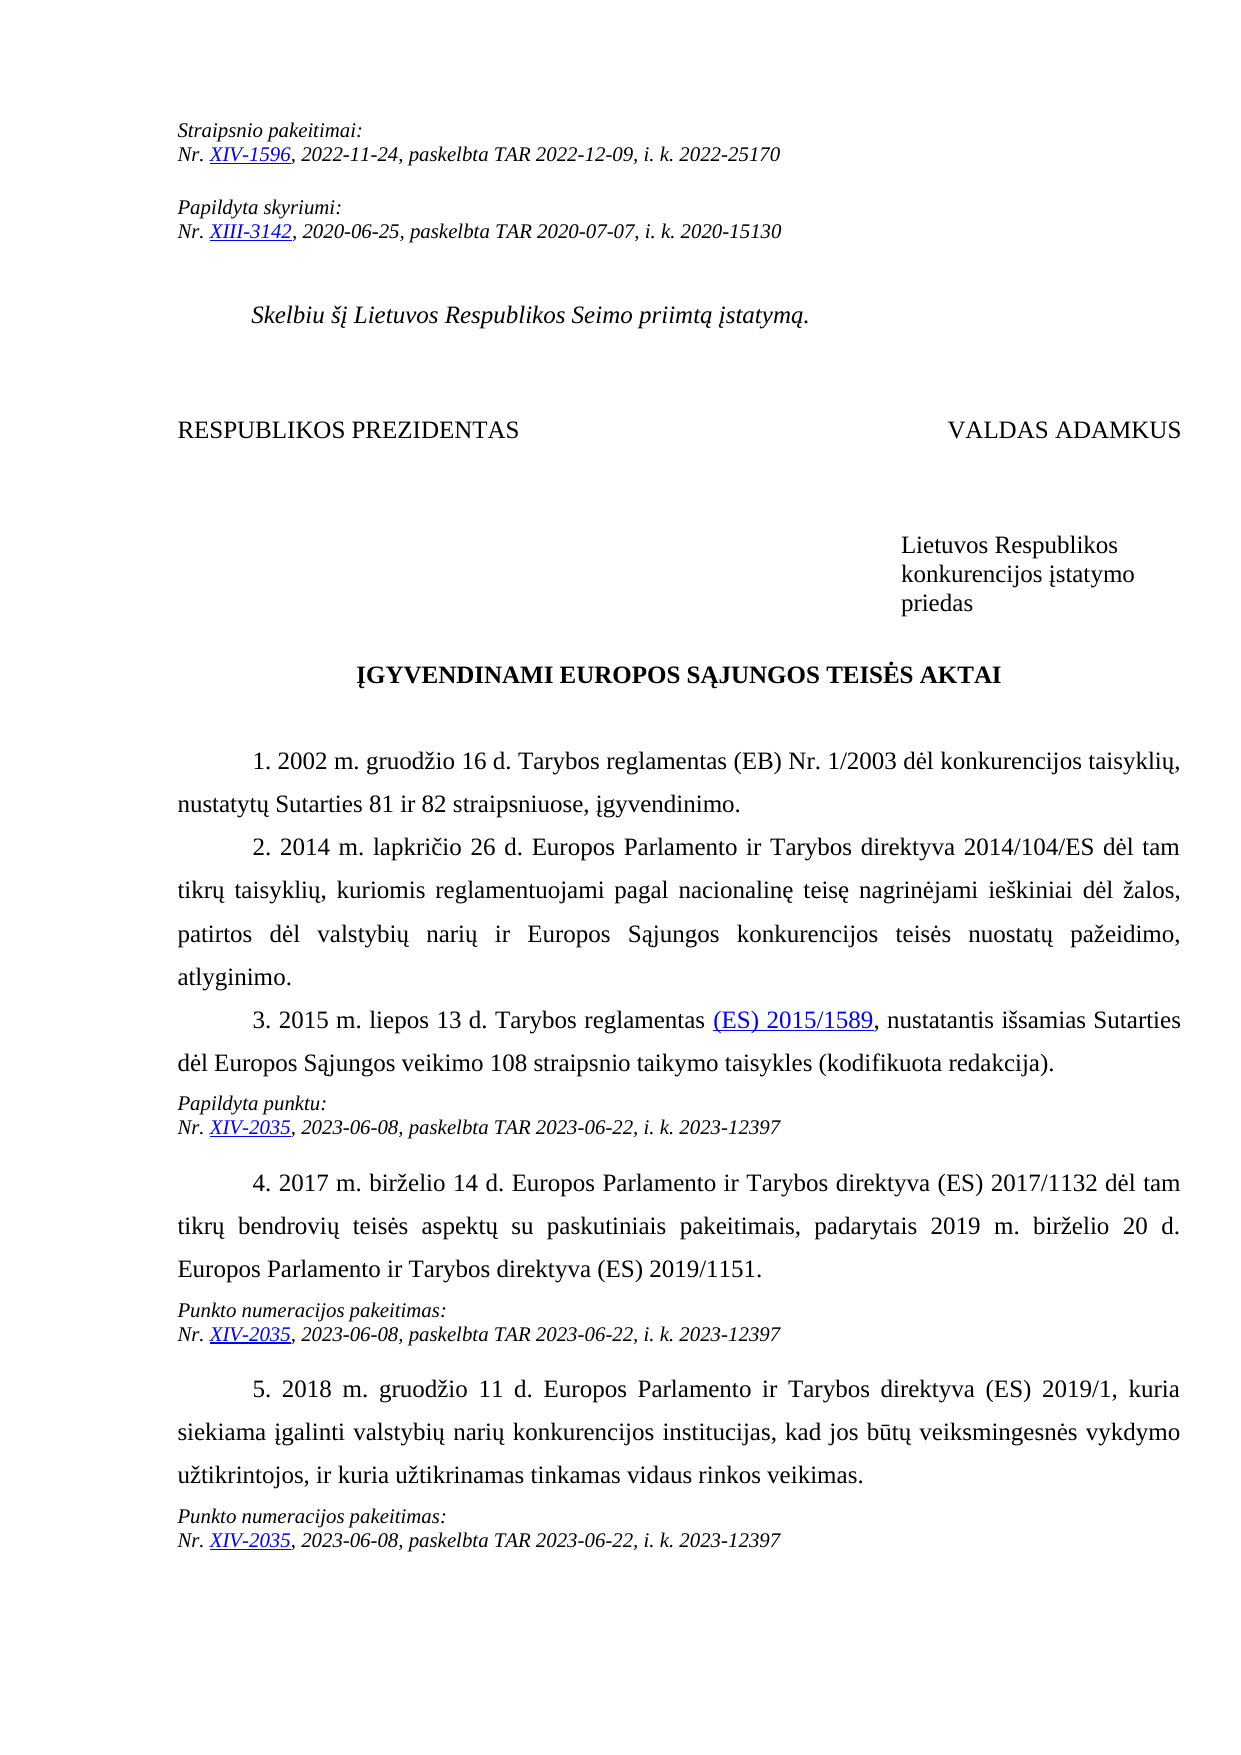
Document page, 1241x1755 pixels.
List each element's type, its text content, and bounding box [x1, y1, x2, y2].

text Straipsnio pakeitimai: [177, 118, 1181, 142]
text Nr. XIII-3142, 2020-06-25, paskelbta TAR 2020-07-07, i. k. 2020-15130 [177, 219, 1181, 243]
text 1. 2002 m. gruodžio 16 d. Tarybos reglamentas (EB) Nr. 1/2003 dėl konkurencijos taisyklių, nustatytų Sutarties 81 ir 82 straipsniuose, įgyvendinimo. [177, 746, 1181, 818]
text Papildyta skyriumi: [177, 195, 1181, 219]
text ĮGYVENDINAMI EUROPOS SĄJUNGOS TEISĖS AKTAI [177, 660, 1181, 689]
text Punkto numeracijos pakeitimas: [177, 1504, 1181, 1528]
text konkurencijos įstatymo [177, 559, 1181, 588]
text Papildyta punktu: [177, 1091, 1181, 1115]
text priedas [177, 588, 1181, 617]
text Skelbiu šį Lietuvos Respublikos Seimo priimtą įstatymą. [177, 301, 1181, 329]
text Nr. XIV-2035, 2023-06-08, paskelbta TAR 2023-06-22, i. k. 2023-12397 [177, 1322, 1181, 1346]
text Punkto numeracijos pakeitimas: [177, 1297, 1181, 1322]
text Nr. XIV-2035, 2023-06-08, paskelbta TAR 2023-06-22, i. k. 2023-12397 [177, 1115, 1181, 1139]
text Nr. XIV-2035, 2023-06-08, paskelbta TAR 2023-06-22, i. k. 2023-12397 [177, 1528, 1181, 1552]
text RESPUBLIKOS PREZIDENTAS VALDAS ADAMKUS [177, 416, 1181, 444]
text 2. 2014 m. lapkričio 26 d. Europos Parlamento ir Tarybos direktyva 2014/104/ES dėl tam tikrų taisyklių, kuriomis reglamentuojami pagal nacionalinę teisę nagrinėjami ieškiniai dėl žalos, patirtos dėl valstybių narių ir Europos Sąjungos konkurencijos teisės nuostatų pažeidimo, atlyginimo. [177, 832, 1181, 991]
text Nr. XIV-1596, 2022-11-24, paskelbta TAR 2022-12-09, i. k. 2022-25170 [177, 142, 1181, 166]
text 5. 2018 m. gruodžio 11 d. Europos Parlamento ir Tarybos direktyva (ES) 2019/1, kuria siekiama įgalinti valstybių narių konkurencijos institucijas, kad jos būtų veiksmingesnės vykdymo užtikrintojos, ir kuria užtikrinamas tinkamas vidaus rinkos veikimas. [177, 1374, 1181, 1489]
text 3. 2015 m. liepos 13 d. Tarybos reglamentas (ES) 2015/1589, nustatantis išsamias Sutarties dėl Europos Sąjungos veikimo 108 straipsnio taikymo taisykles (kodifikuota redakcija). [177, 1005, 1181, 1077]
text 4. 2017 m. birželio 14 d. Europos Parlamento ir Tarybos direktyva (ES) 2017/1132 dėl tam tikrų bendrovių teisės aspektų su paskutiniais pakeitimais, padarytais 2019 m. birželio 20 d. Europos Parlamento ir Tarybos direktyva (ES) 2019/1151. [177, 1168, 1181, 1283]
text Lietuvos Respublikos [177, 531, 1181, 559]
